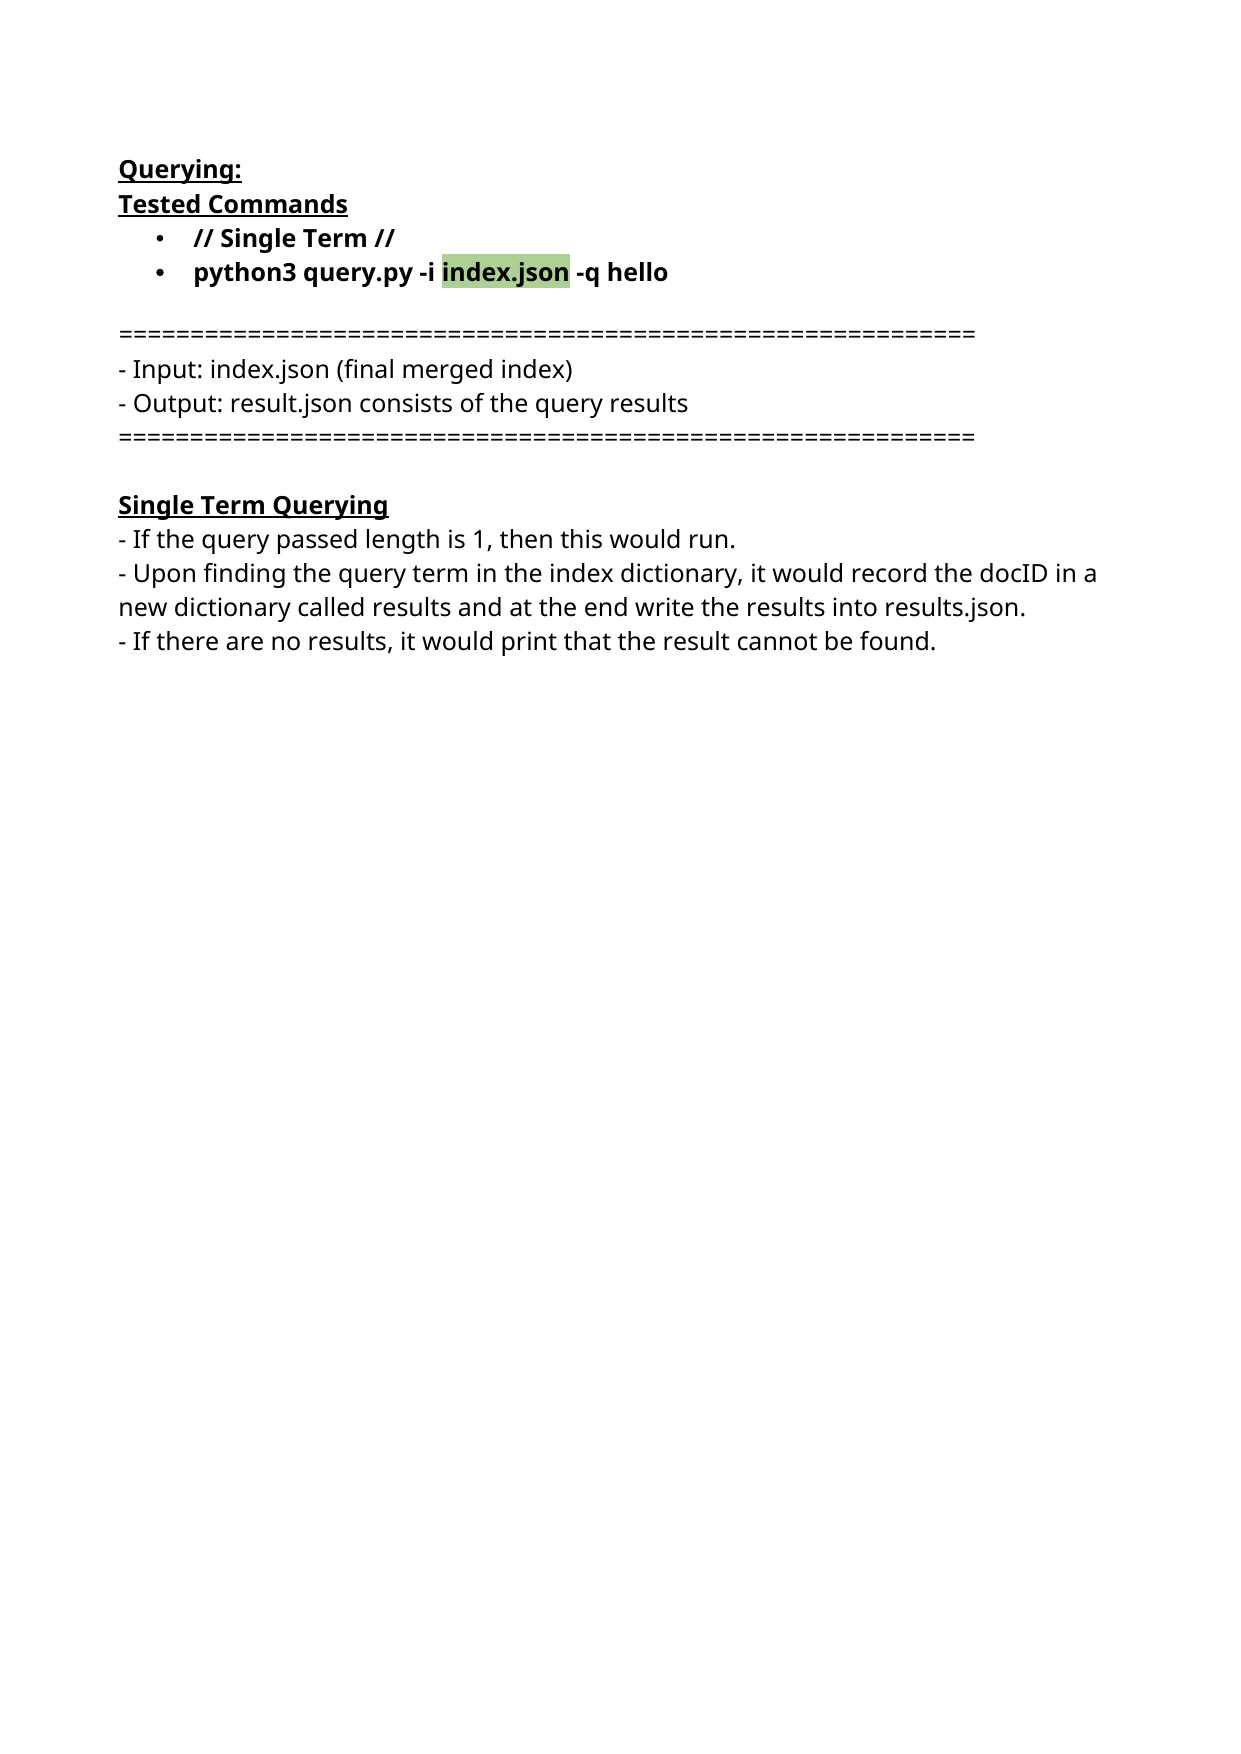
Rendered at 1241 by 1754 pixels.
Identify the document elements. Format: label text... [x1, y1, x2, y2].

list // Single Term // [156, 220, 1122, 254]
text Tested Commands [118, 186, 1122, 220]
text - If there are no results, it would print that the result cannot be found. [118, 624, 1122, 658]
text Single Term Querying [118, 487, 1122, 522]
text ============================================================ [118, 317, 1122, 351]
list python3 query.py -i index.json -q hello [156, 254, 1122, 288]
text - Upon finding the query term in the index dictionary, it would record the docID in a new dictionary called results and at the end write the results into results.json. [118, 556, 1122, 624]
text ============================================================ [118, 419, 1122, 453]
text - Output: result.json consists of the query results [118, 385, 1122, 419]
text - If the query passed length is 1, then this would run. [118, 522, 1122, 556]
text Querying: [118, 152, 1122, 186]
text - Input: index.json (final merged index) [118, 351, 1122, 385]
